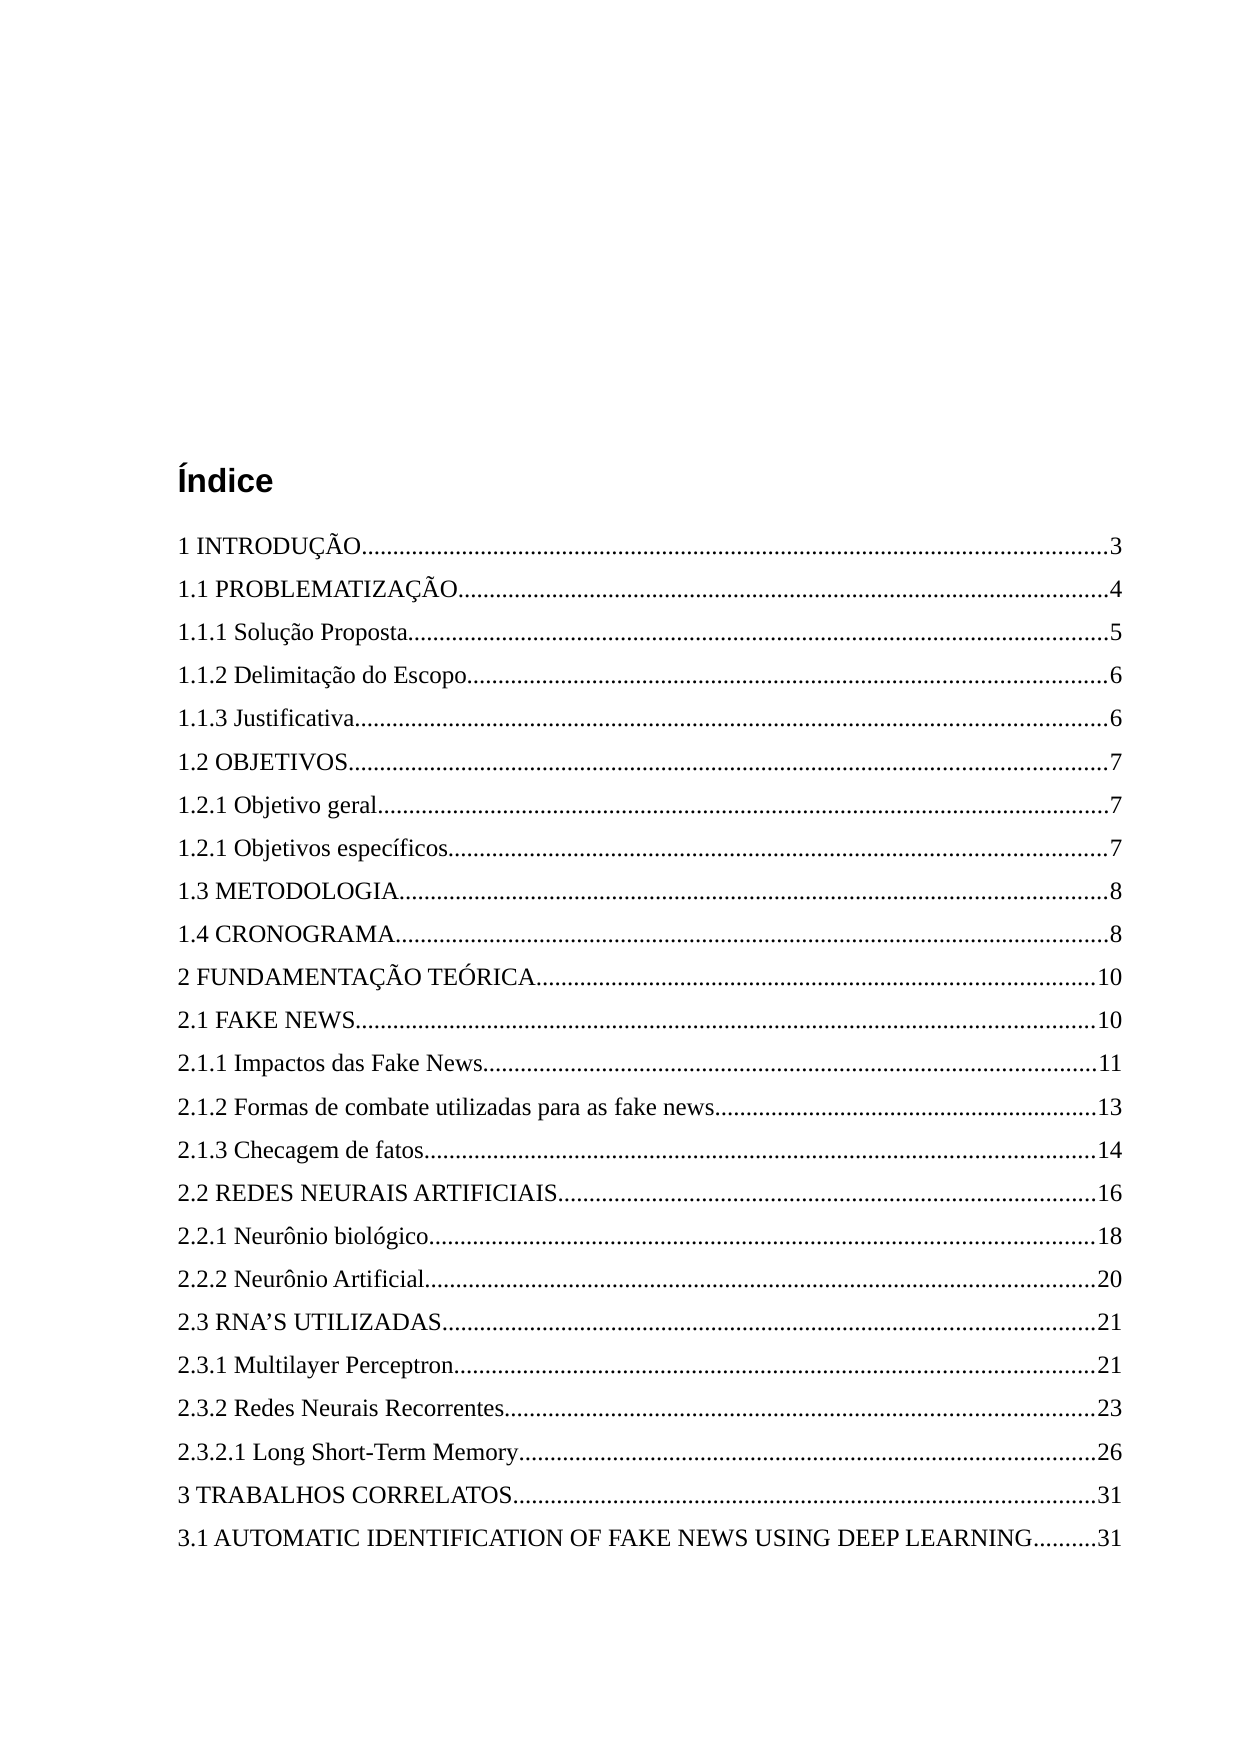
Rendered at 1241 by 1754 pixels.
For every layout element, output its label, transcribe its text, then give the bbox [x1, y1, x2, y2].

text 2.2.1 Neurônio biológico 18 [177, 1221, 1122, 1250]
text 1.4 CRONOGRAMA 8 [177, 919, 1122, 948]
text 2.2 REDES NEURAIS ARTIFICIAIS 16 [177, 1178, 1122, 1207]
text 1.3 METODOLOGIA 8 [177, 876, 1122, 905]
text 2.1.3 Checagem de fatos 14 [177, 1135, 1122, 1163]
text 2.1.2 Formas de combate utilizadas para as fake news 13 [177, 1092, 1122, 1120]
text 2 FUNDAMENTAÇÃO TEÓRICA 10 [177, 962, 1122, 991]
text 2.3 RNA’S UTILIZADAS 21 [177, 1307, 1122, 1336]
text 1.1.2 Delimitação do Escopo 6 [177, 660, 1122, 689]
text 3.1 AUTOMATIC IDENTIFICATION OF FAKE NEWS USING DEEP LEARNING 31 [177, 1523, 1122, 1552]
text 1.2 OBJETIVOS 7 [177, 747, 1122, 775]
text 1.1.1 Solução Proposta 5 [177, 617, 1122, 646]
text 1.1 PROBLEMATIZAÇÃO 4 [177, 574, 1122, 603]
text 1 INTRODUÇÃO 3 [177, 531, 1122, 560]
text 1.2.1 Objetivo geral 7 [177, 790, 1122, 818]
text 2.1 FAKE NEWS 10 [177, 1005, 1122, 1034]
text 2.3.2 Redes Neurais Recorrentes 23 [177, 1393, 1122, 1422]
text 1.1.3 Justificativa 6 [177, 703, 1122, 732]
text 2.3.1 Multilayer Perceptron 21 [177, 1350, 1122, 1379]
text 2.2.2 Neurônio Artificial 20 [177, 1264, 1122, 1293]
text 2.1.1 Impactos das Fake News 11 [177, 1048, 1122, 1077]
text 3 TRABALHOS CORRELATOS 31 [177, 1480, 1122, 1508]
text 2.3.2.1 Long Short-Term Memory 26 [177, 1437, 1122, 1465]
text 1.2.1 Objetivos específicos 7 [177, 833, 1122, 862]
subtitle Índice [177, 461, 1122, 499]
